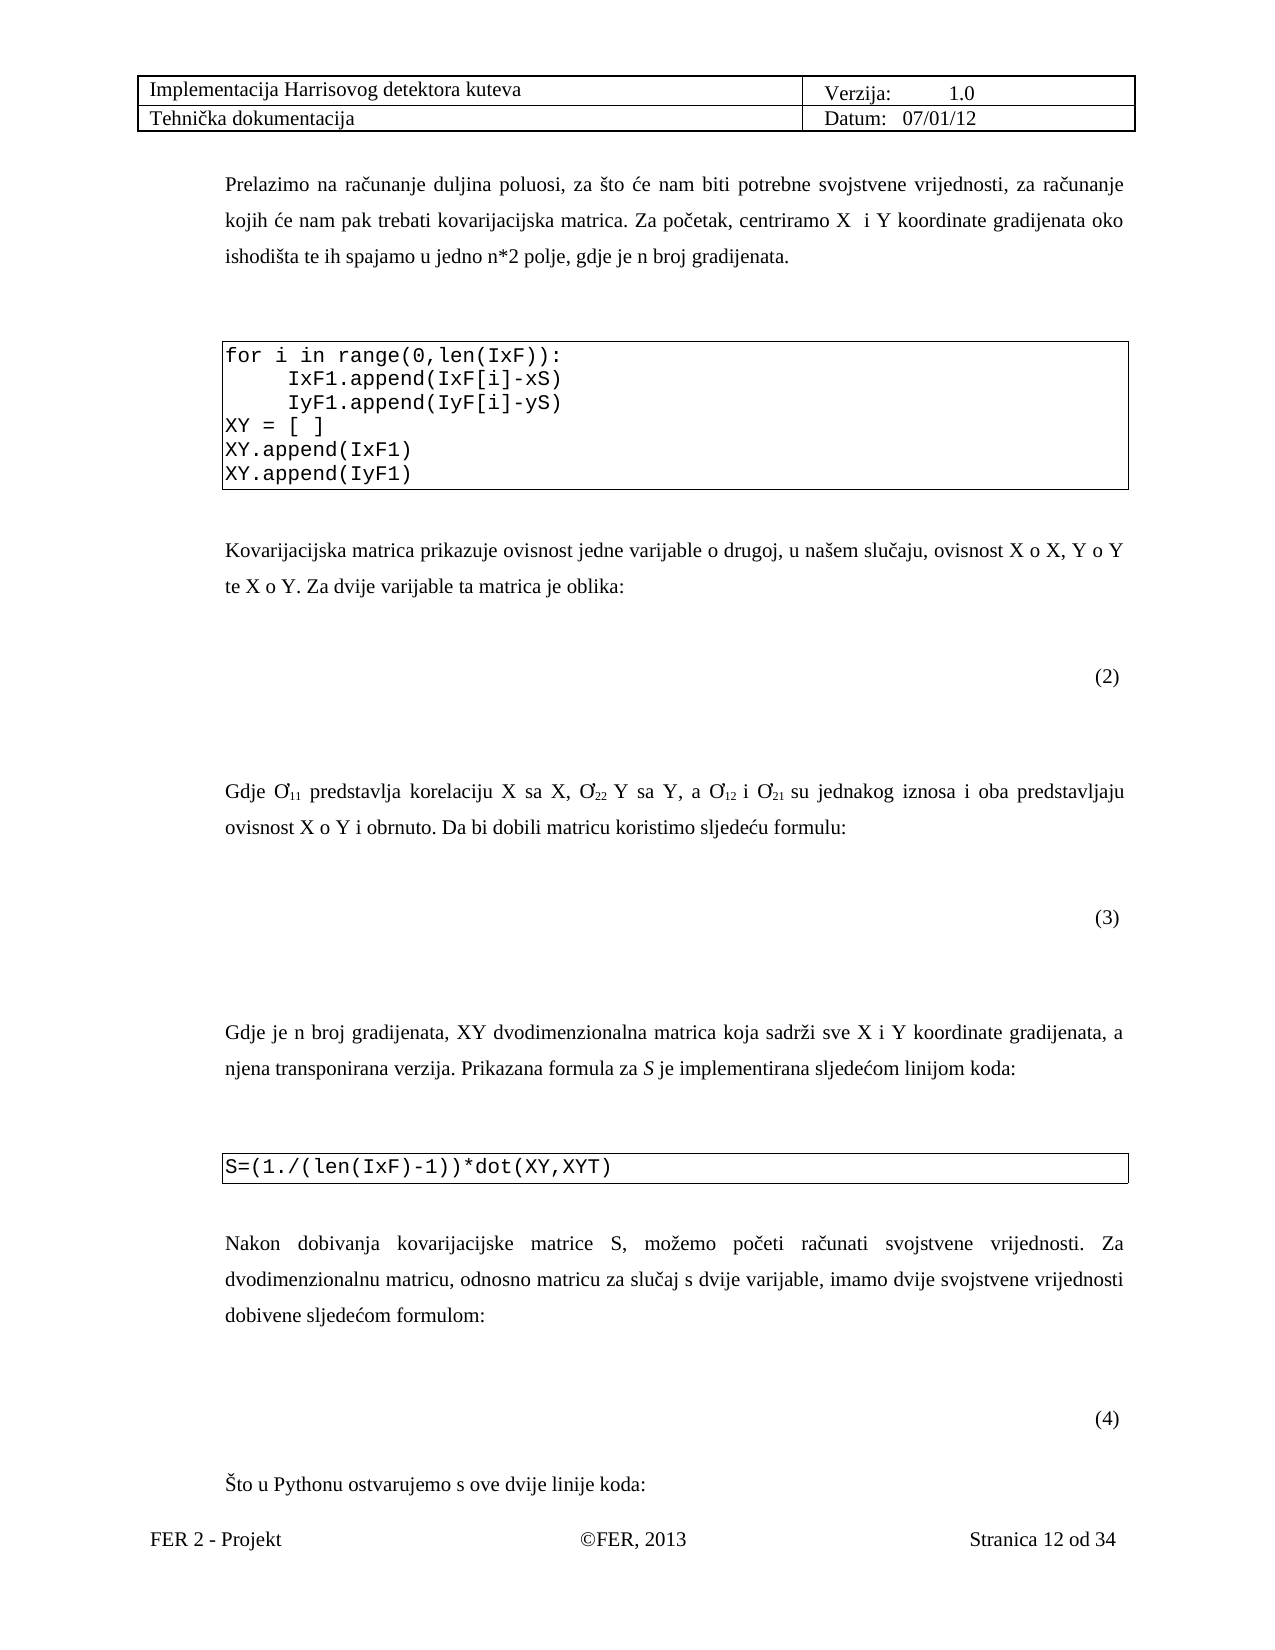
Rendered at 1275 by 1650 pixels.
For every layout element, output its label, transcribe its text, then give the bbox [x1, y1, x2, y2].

table_header (3) [1017, 900, 1125, 935]
text Gdje Ơ11 predstavlja korelaciju X sa X, Ơ22 Y sa Y, a Ơ12 i Ơ21 su jednakog iznosa i oba predstavljaju ovisnost X o Y i obrnuto. Da bi dobili matricu koristimo sljedeću formulu: [225, 779, 1125, 839]
text XY.append(IxF1) [223, 436, 1128, 460]
table_header (4) [1017, 1400, 1125, 1436]
text Gdje je n broj gradijenata, XY dvodimenzionalna matrica koja sadrži sve X i Y koordinate gradijenata, a njena transponirana verzija. Prikazana formula za S je implementirana sljedećom linijom koda: [225, 1019, 1125, 1080]
text IxF1.append(IxF[i]-xS) [223, 365, 1128, 389]
table_header (2) [1017, 659, 1125, 694]
text S=(1./(len(IxF)-1))*dot(XY,XYT) [223, 1154, 1128, 1183]
text Prelazimo na računanje duljina poluosi, za što će nam biti potrebne svojstvene vrijednosti, za računanje kojih će nam pak trebati kovarijacijska matrica. Za početak, centriramo X i Y koordinate gradijenata oko ishodišta te ih spajamo u jedno n*2 polje, gdje je n broj gradijenata. [225, 172, 1125, 268]
text XY = [ ] [223, 412, 1128, 436]
table_header [150, 900, 1017, 935]
text XY.append(IyF1) [223, 460, 1128, 489]
text for i in range(0,len(IxF)): [223, 342, 1128, 365]
table_header [150, 1400, 1017, 1436]
text Što u Pythonu ostvarujemo s ove dvije linije koda: [225, 1472, 1125, 1496]
text Kovarijacijska matrica prikazuje ovisnost jedne varijable o drugoj, u našem slučaju, ovisnost X o X, Y o Y te X o Y. Za dvije varijable ta matrica je oblika: [225, 538, 1125, 598]
text Nakon dobivanja kovarijacijske matrice S, možemo početi računati svojstvene vrijednosti. Za dvodimenzionalnu matricu, odnosno matricu za slučaj s dvije varijable, imamo dvije svojstvene vrijednosti dobivene sljedećom formulom: [225, 1231, 1125, 1327]
table_header [150, 659, 1017, 694]
text IyF1.append(IyF[i]-yS) [223, 389, 1128, 412]
